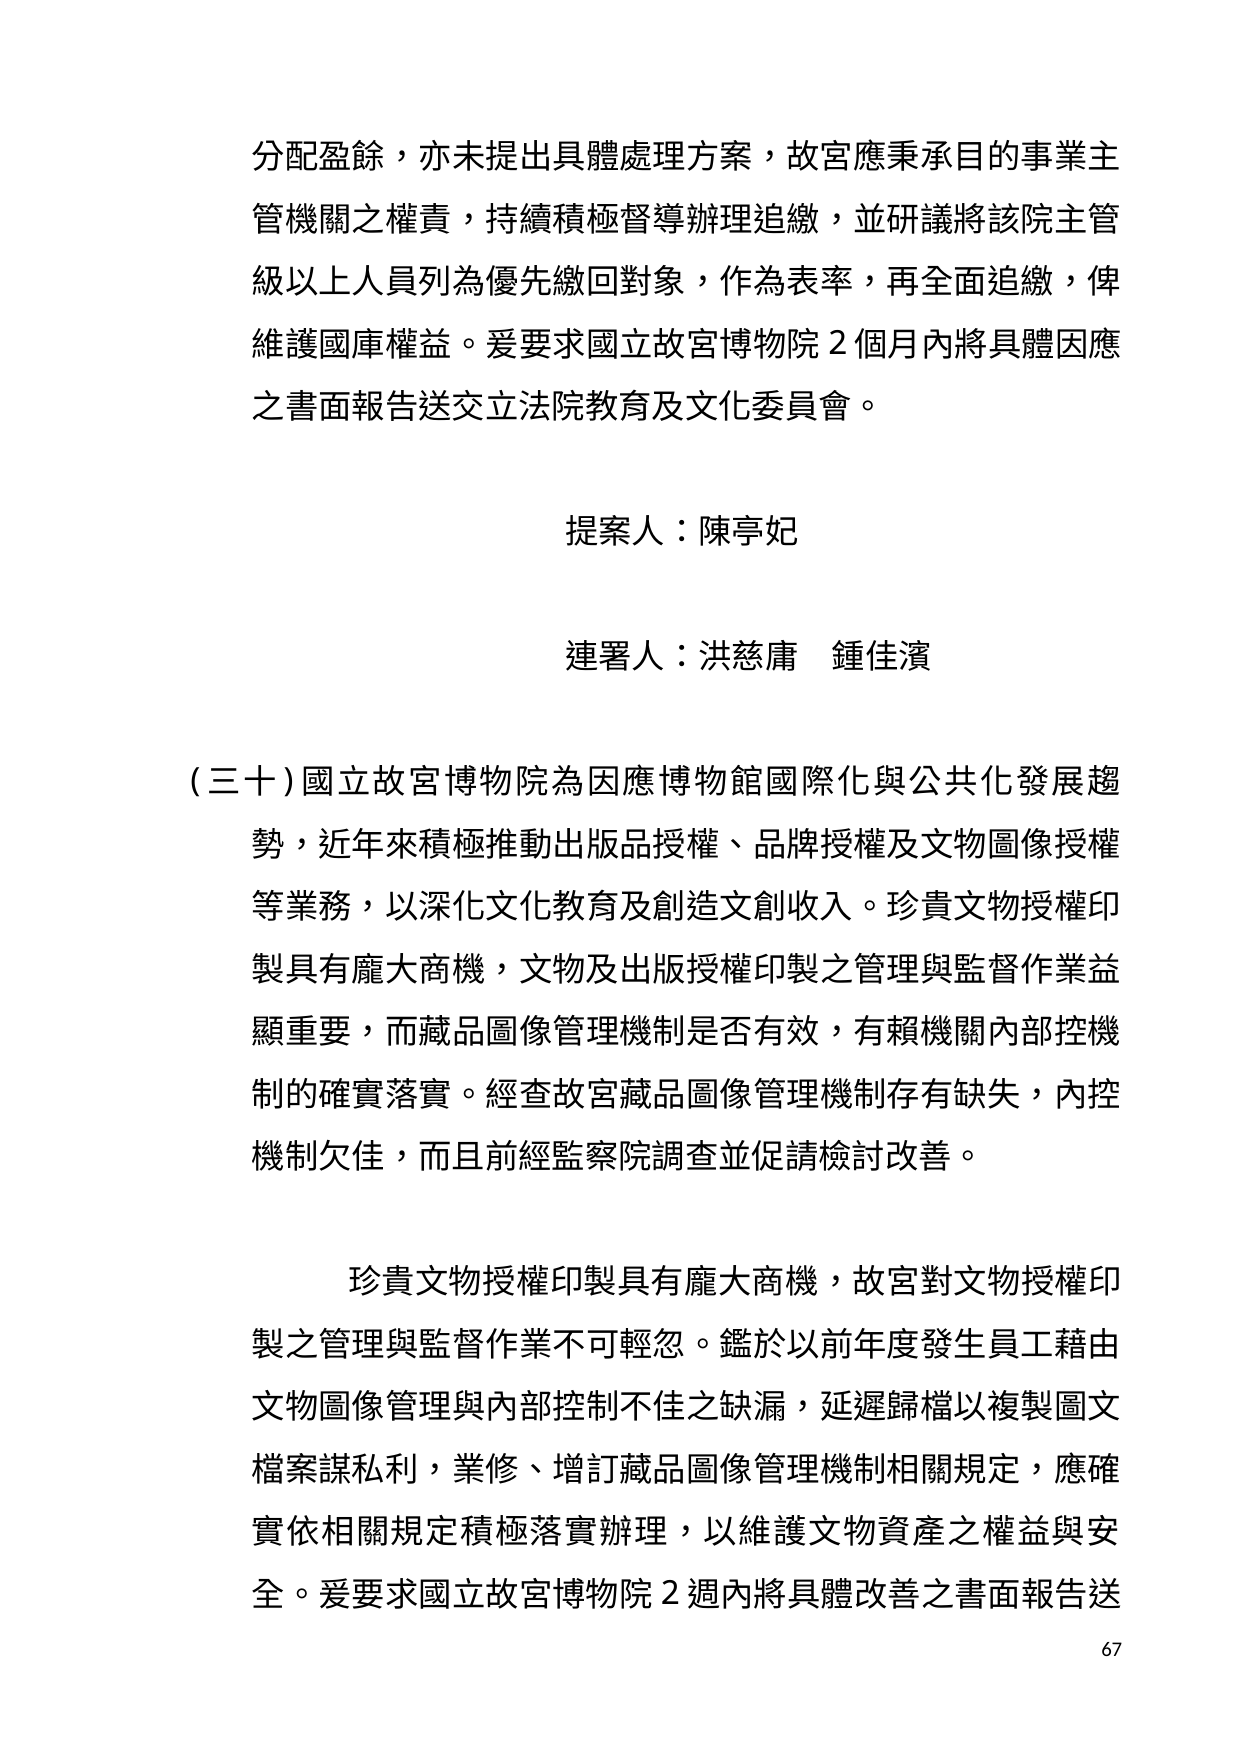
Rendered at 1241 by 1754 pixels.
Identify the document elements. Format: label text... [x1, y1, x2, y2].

text (三十)國立故宮博物院為因應博物館國際化與公共化發展趨勢，近年來積極推動出版品授權、品牌授權及文物圖像授權等業務，以深化文化教育及創造文創收入。珍貴文物授權印製具有龐大商機，文物及出版授權印製之管理與監督作業益顯重要，而藏品圖像管理機制是否有效，有賴機關內部控機制的確實落實。經查故宮藏品圖像管理機制存有缺失，內控機制欠佳，而且前經監察院調查並促請檢討改善。 [185, 737, 1122, 1175]
text 分配盈餘，亦未提出具體處理方案，故宮應秉承目的事業主管機關之權責，持續積極督導辦理追繳，並研議將該院主管級以上人員列為優先繳回對象，作為表率，再全面追繳，俾維護國庫權益。爰要求國立故宮博物院2個月內將具體因應之書面報告送交立法院教育及文化委員會。 [185, 112, 1122, 425]
text 提案人：陳亭妃 [185, 487, 1122, 550]
text 連署人：洪慈庸 鍾佳濱 [185, 612, 1122, 675]
text 珍貴文物授權印製具有龐大商機，故宮對文物授權印製之管理與監督作業不可輕忽。鑑於以前年度發生員工藉由文物圖像管理與內部控制不佳之缺漏，延遲歸檔以複製圖文檔案謀私利，業修、增訂藏品圖像管理機制相關規定，應確實依相關規定積極落實辦理，以維護文物資產之權益與安全。爰要求國立故宮博物院2週內將具體改善之書面報告送 [185, 1237, 1122, 1612]
